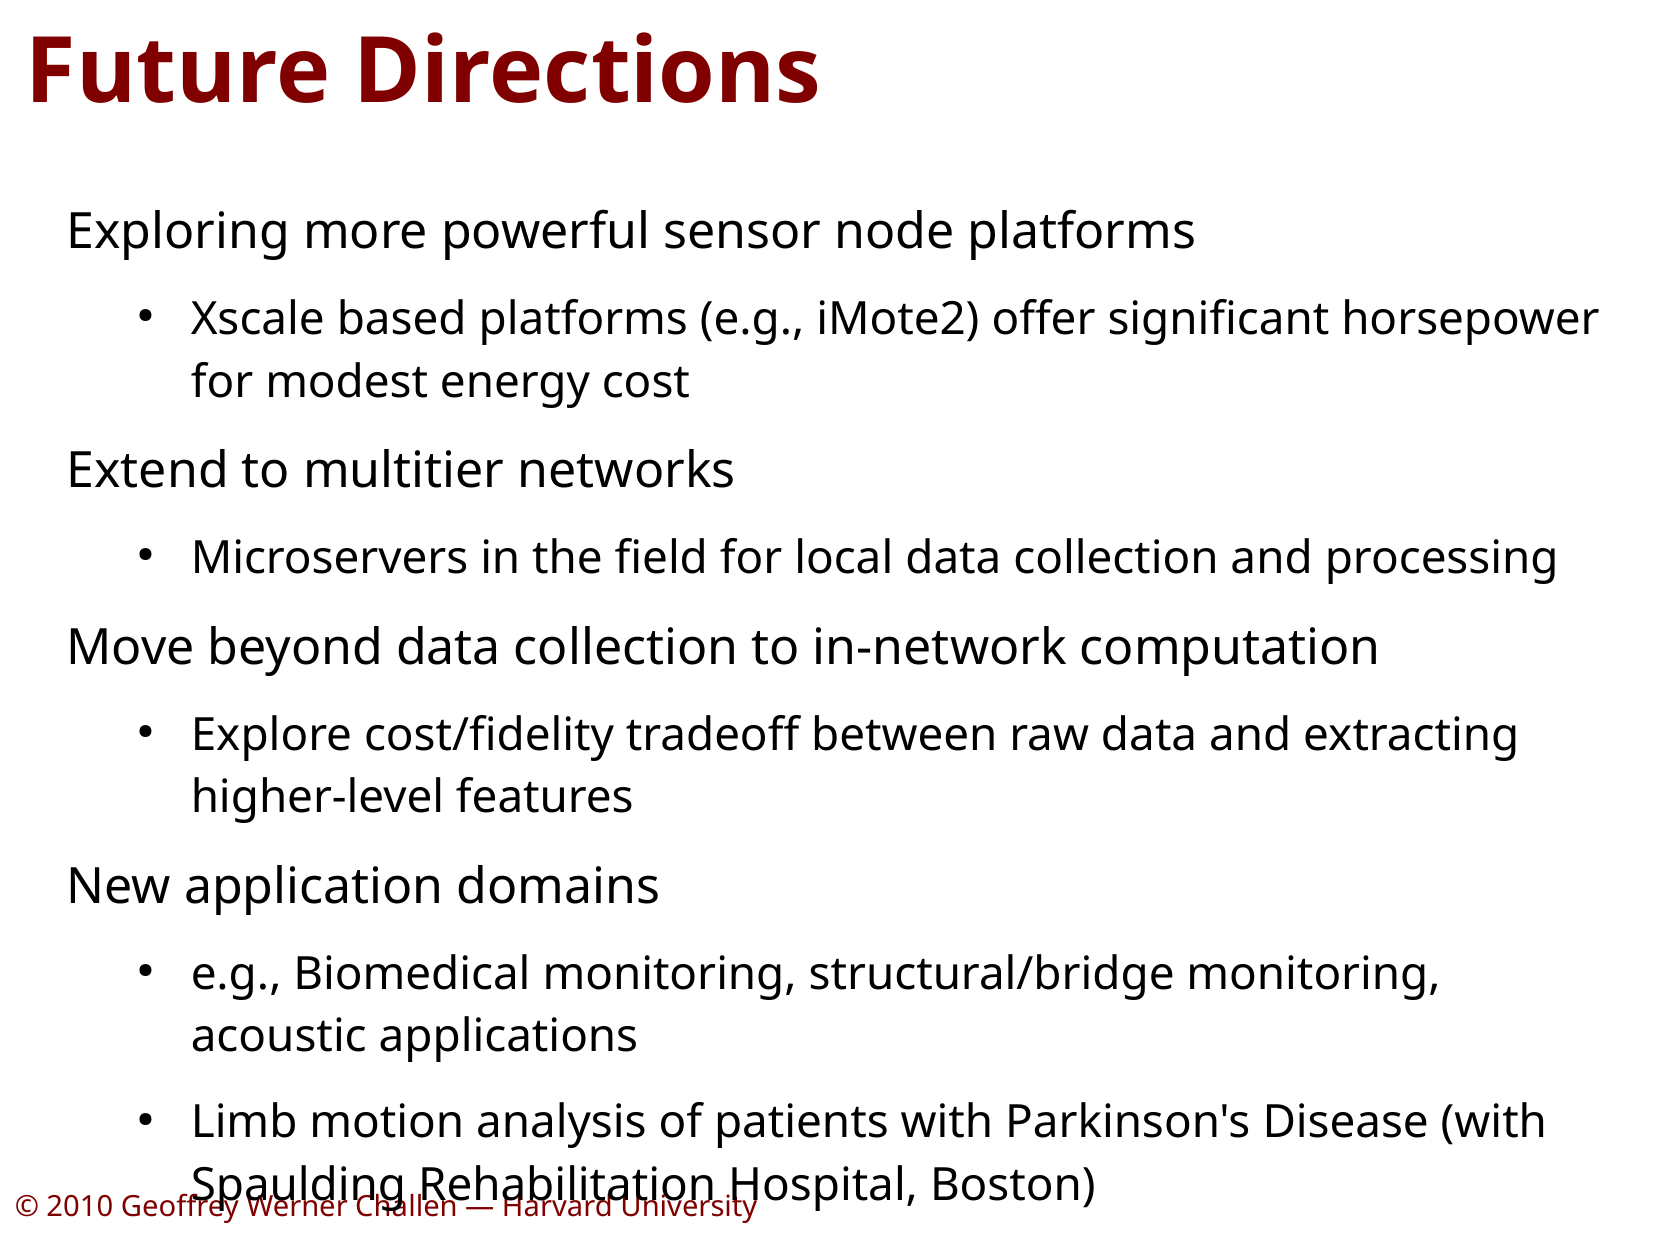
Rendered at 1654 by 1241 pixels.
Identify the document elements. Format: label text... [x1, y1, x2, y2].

list Exploring more powerful sensor node platforms Xscale based platforms (e.g., iMote2) offer significant horsepower for modest energy cost Extend to multitier networks Microservers in the field for local data collection and processing Move beyond data collection to in-network computation Explore cost/fidelity tradeoff between raw data and extracting higher-level features New application domains e.g., Biomedical monitoring, structural/bridge monitoring, acoustic applications Limb motion analysis of patients with Parkinson's Disease (with Spaulding Rehabilitation Hospital, Boston) [49, 195, 1626, 1171]
title Future Directions [25, 12, 1438, 121]
